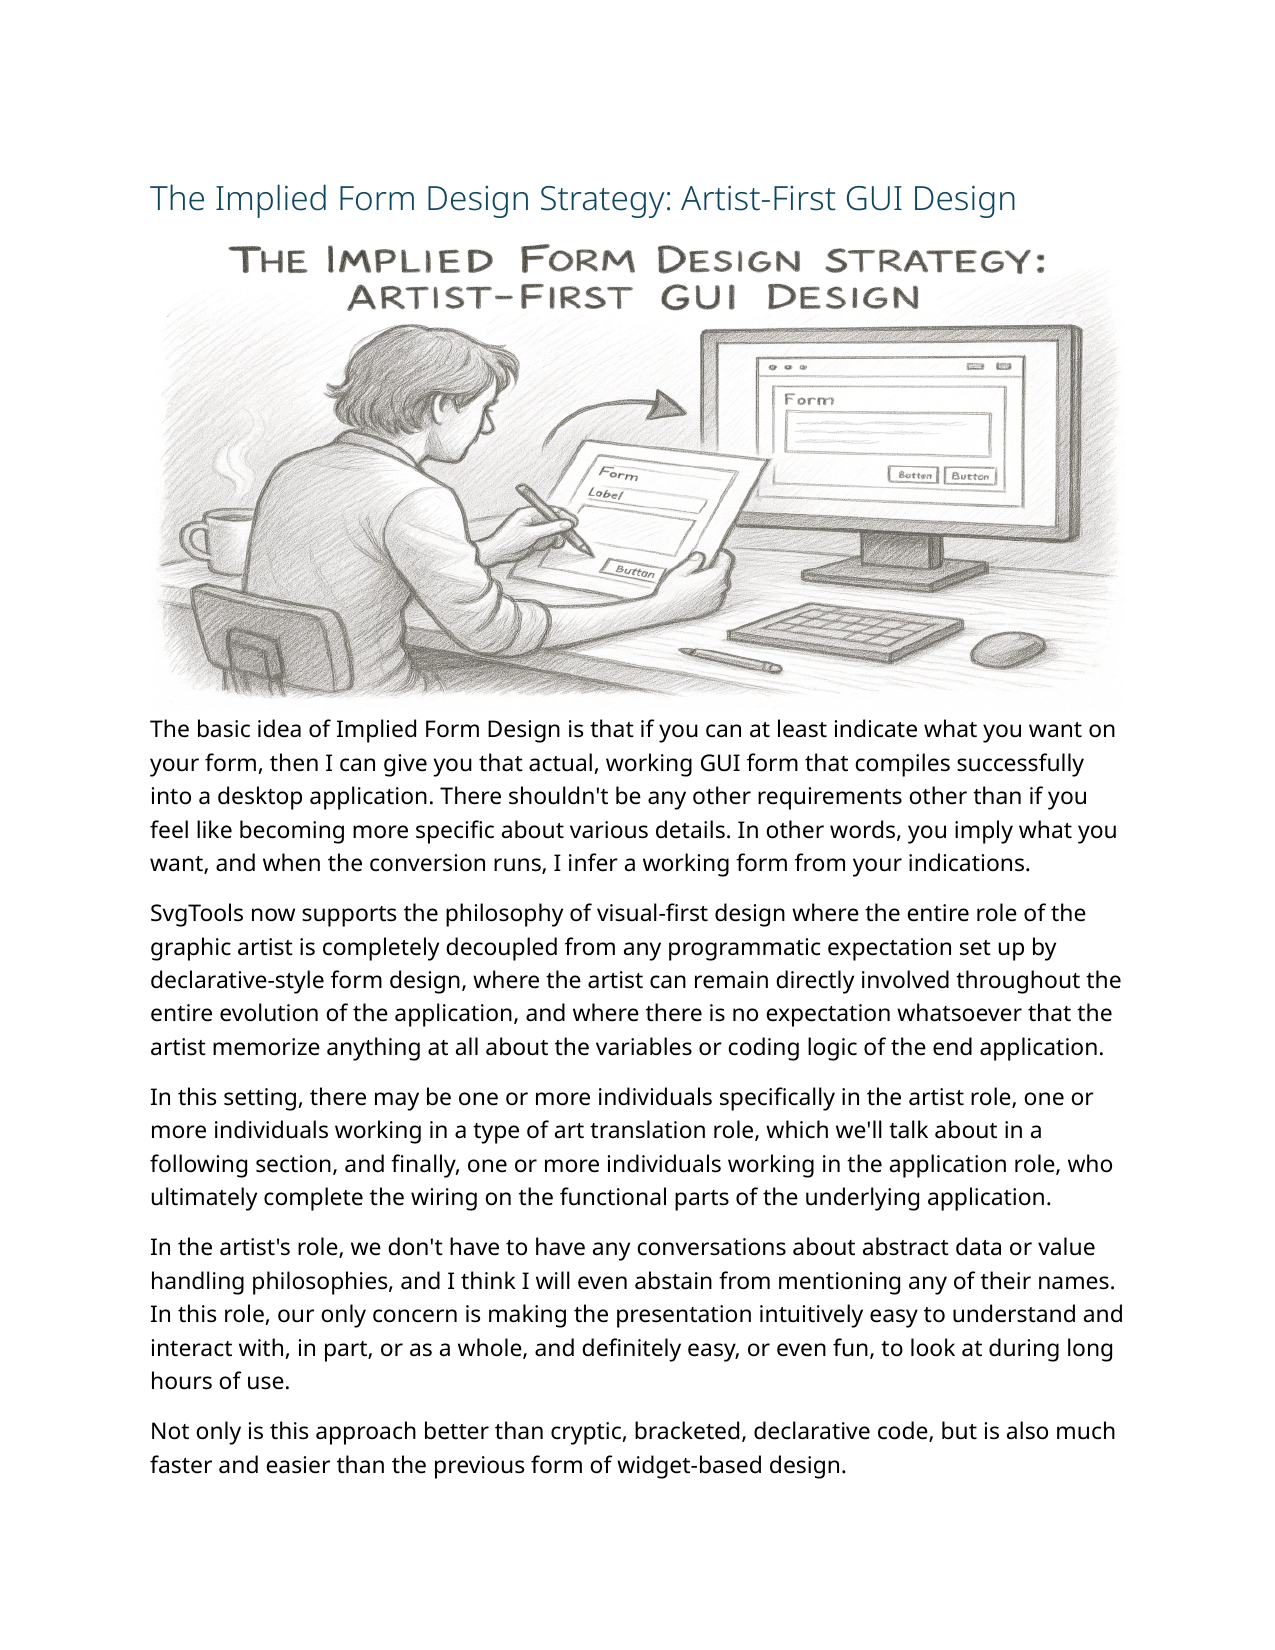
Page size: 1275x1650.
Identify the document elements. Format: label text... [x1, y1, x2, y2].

text The basic idea of Implied Form Design is that if you can at least indicate what you want on your form, then I can give you that actual, working GUI form that compiles successfully into a desktop application. There shouldn't be any other requirements other than if you feel like becoming more specific about various details. In other words, you imply what you want, and when the conversion runs, I infer a working form from your indications. [150, 711, 1125, 878]
text Not only is this approach better than cryptic, bracketed, declarative code, but is also much faster and easier than the previous form of widget-based design. [150, 1415, 1125, 1480]
text SvgTools now supports the philosophy of visual-first design where the entire role of the graphic artist is completely decoupled from any programmatic expectation set up by declarative-style form design, where the artist can remain directly involved throughout the entire evolution of the application, and where there is no expectation whatsoever that the artist memorize anything at all about the variables or coding logic of the end application. [150, 897, 1125, 1062]
picture [150, 223, 1125, 711]
text In the artist's role, we don't have to have any conversations about abstract data or value handling philosophies, and I think I will even abstain from mentioning any of their names. In this role, our only concern is making the presentation intuitively easy to understand and interact with, in part, or as a whole, and definitely easy, or even fun, to look at during long hours of use. [150, 1231, 1125, 1396]
text In this setting, there may be one or more individuals specifically in the artist role, one or more individuals working in a type of art translation role, which we'll talk about in a following section, and finally, one or more individuals working in the application role, who ultimately complete the wiring on the functional parts of the underlying application. [150, 1081, 1125, 1212]
subtitle The Implied Form Design Strategy: Artist-First GUI Design [150, 175, 1125, 220]
